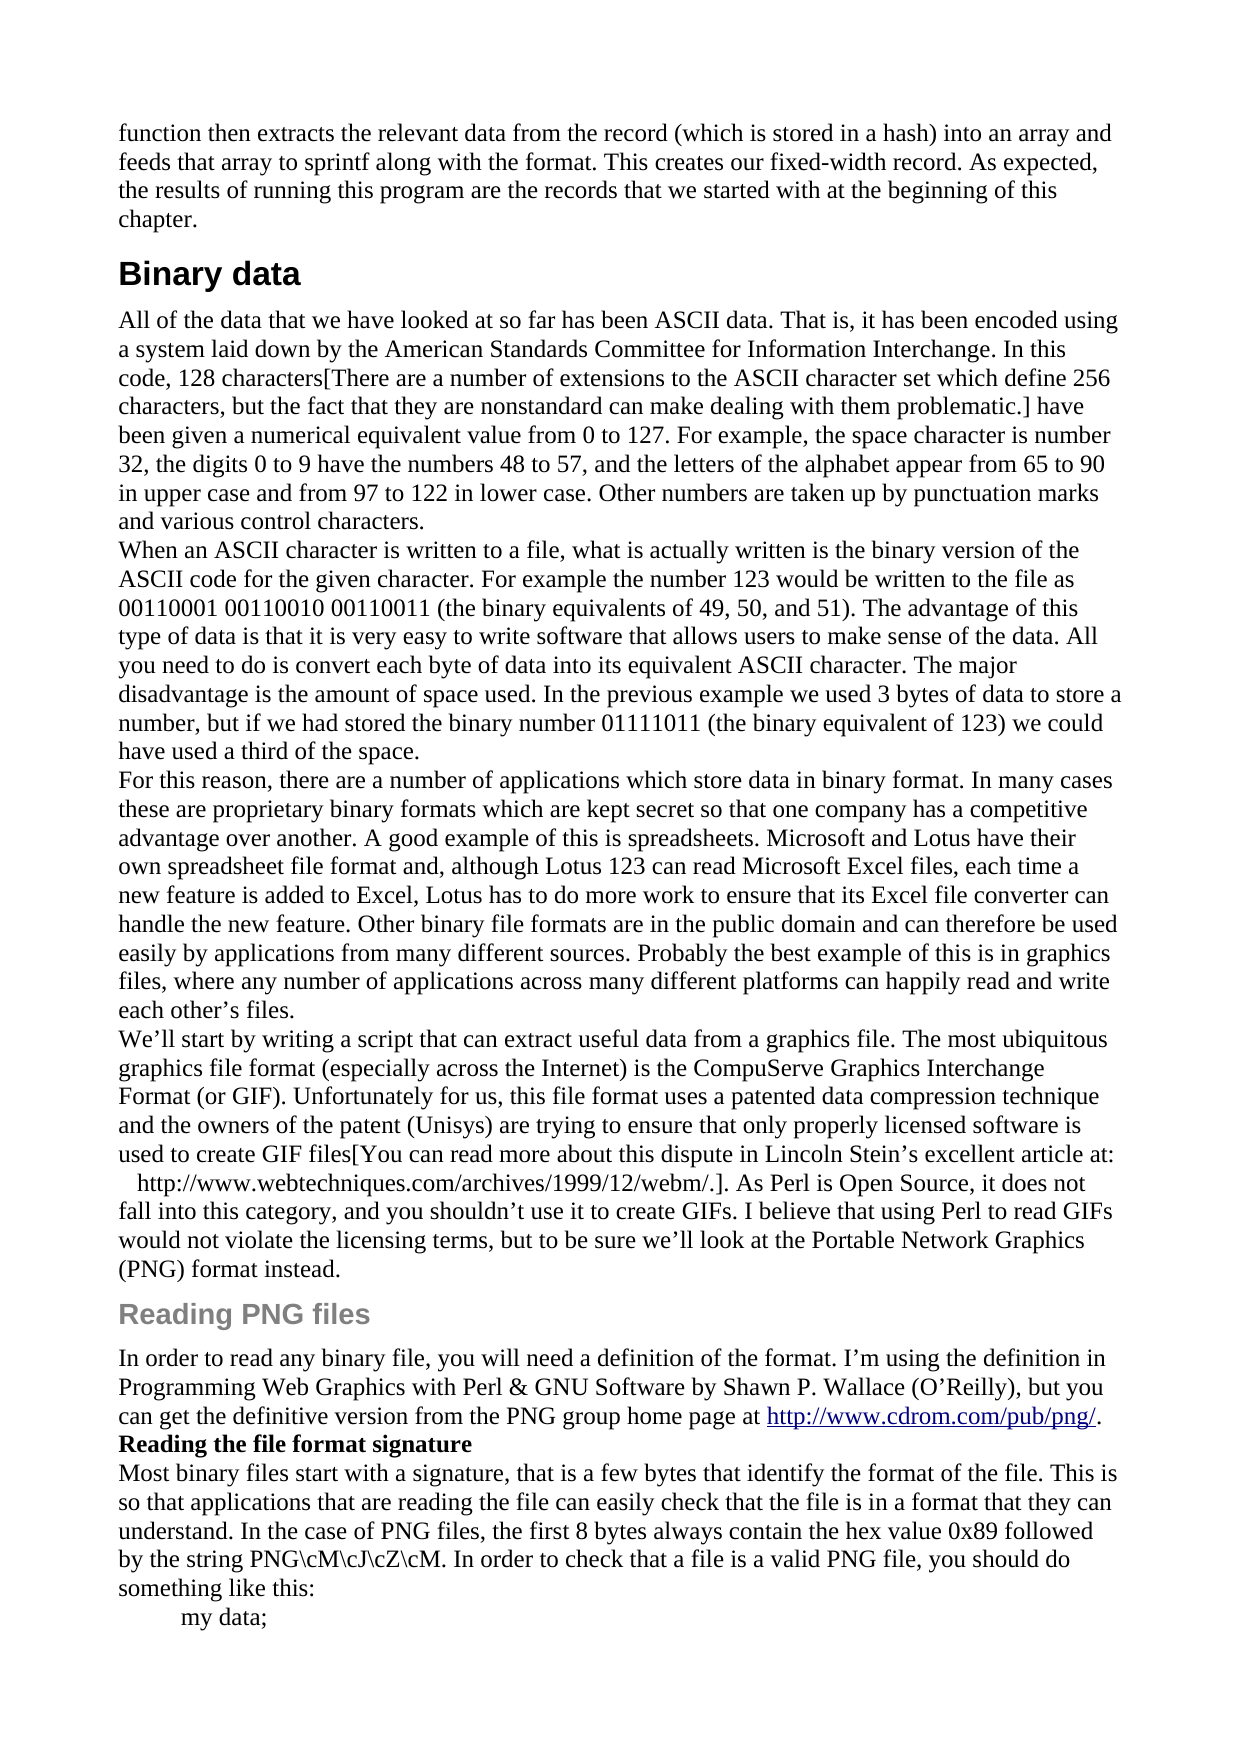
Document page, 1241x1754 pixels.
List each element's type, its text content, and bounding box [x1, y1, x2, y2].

text Most binary files start with a signature, that is a few bytes that identify the format of the file. This is so that applications that are reading the file can easily check that the file is in a format that they can understand. In the case of PNG files, the first 8 bytes always contain the hex value 0x89 followed by the string PNG\cM\cJ\cZ\cM. In order to check that a file is a valid PNG file, you should do something like this: [118, 1458, 1122, 1602]
text We’ll start by writing a script that can extract useful data from a graphics file. The most ubiquitous graphics file format (especially across the Internet) is the CompuServe Graphics Interchange Format (or GIF). Unfortunately for us, this file format uses a patented data compression technique and the owners of the patent (Unisys) are trying to ensure that only properly licensed software is used to create GIF files[You can read more about this dispute in Lincoln Stein’s excellent article at: [118, 1024, 1122, 1168]
text Reading the file format signature [118, 1429, 1122, 1458]
text All of the data that we have looked at so far has been ASCII data. That is, it has been encoded using a system laid down by the American Standards Committee for Information Interchange. In this code, 128 characters[There are a number of extensions to the ASCII character set which define 256 characters, but the fact that they are nonstandard can make dealing with them problematic.] have been given a numerical equivalent value from 0 to 127. For example, the space character is number 32, the digits 0 to 9 have the numbers 48 to 57, and the letters of the alphabet appear from 65 to 90 in upper case and from 97 to 122 in lower case. Other numbers are taken up by punctuation marks and various control characters. [118, 305, 1122, 535]
text http://www.webtechniques.com/archives/1999/12/webm/.]. As Perl is Open Source, it does not fall into this category, and you shouldn’t use it to create GIFs. I believe that using Perl to read GIFs would not violate the licensing terms, but to be sure we’ll look at the Portable Network Graphics (PNG) format instead. [118, 1168, 1122, 1283]
text function then extracts the relevant data from the record (which is stored in a hash) into an array and feeds that array to sprintf along with the format. This creates our fixed-width record. As expected, the results of running this program are the records that we started with at the beginning of this chapter. [118, 118, 1122, 233]
subtitle Binary data [118, 254, 1122, 293]
subtitle Reading PNG files [118, 1297, 1122, 1331]
text my data; [118, 1602, 1122, 1631]
text In order to read any binary file, you will need a definition of the format. I’m using the definition in Programming Web Graphics with Perl & GNU Software by Shawn P. Wallace (O’Reilly), but you can get the definitive version from the PNG group home page at http://www.cdrom.com/pub/png/. [118, 1343, 1122, 1429]
text For this reason, there are a number of applications which store data in binary format. In many cases these are proprietary binary formats which are kept secret so that one company has a competitive advantage over another. A good example of this is spreadsheets. Microsoft and Lotus have their own spreadsheet file format and, although Lotus 123 can read Microsoft Excel files, each time a new feature is added to Excel, Lotus has to do more work to ensure that its Excel file converter can handle the new feature. Other binary file formats are in the public domain and can therefore be used easily by applications from many different sources. Probably the best example of this is in graphics files, where any number of applications across many different platforms can happily read and write each other’s files. [118, 765, 1122, 1024]
text When an ASCII character is written to a file, what is actually written is the binary version of the ASCII code for the given character. For example the number 123 would be written to the file as 00110001 00110010 00110011 (the binary equivalents of 49, 50, and 51). The advantage of this type of data is that it is very easy to write software that allows users to make sense of the data. All you need to do is convert each byte of data into its equivalent ASCII character. The major disadvantage is the amount of space used. In the previous example we used 3 bytes of data to store a number, but if we had stored the binary number 01111011 (the binary equivalent of 123) we could have used a third of the space. [118, 535, 1122, 765]
